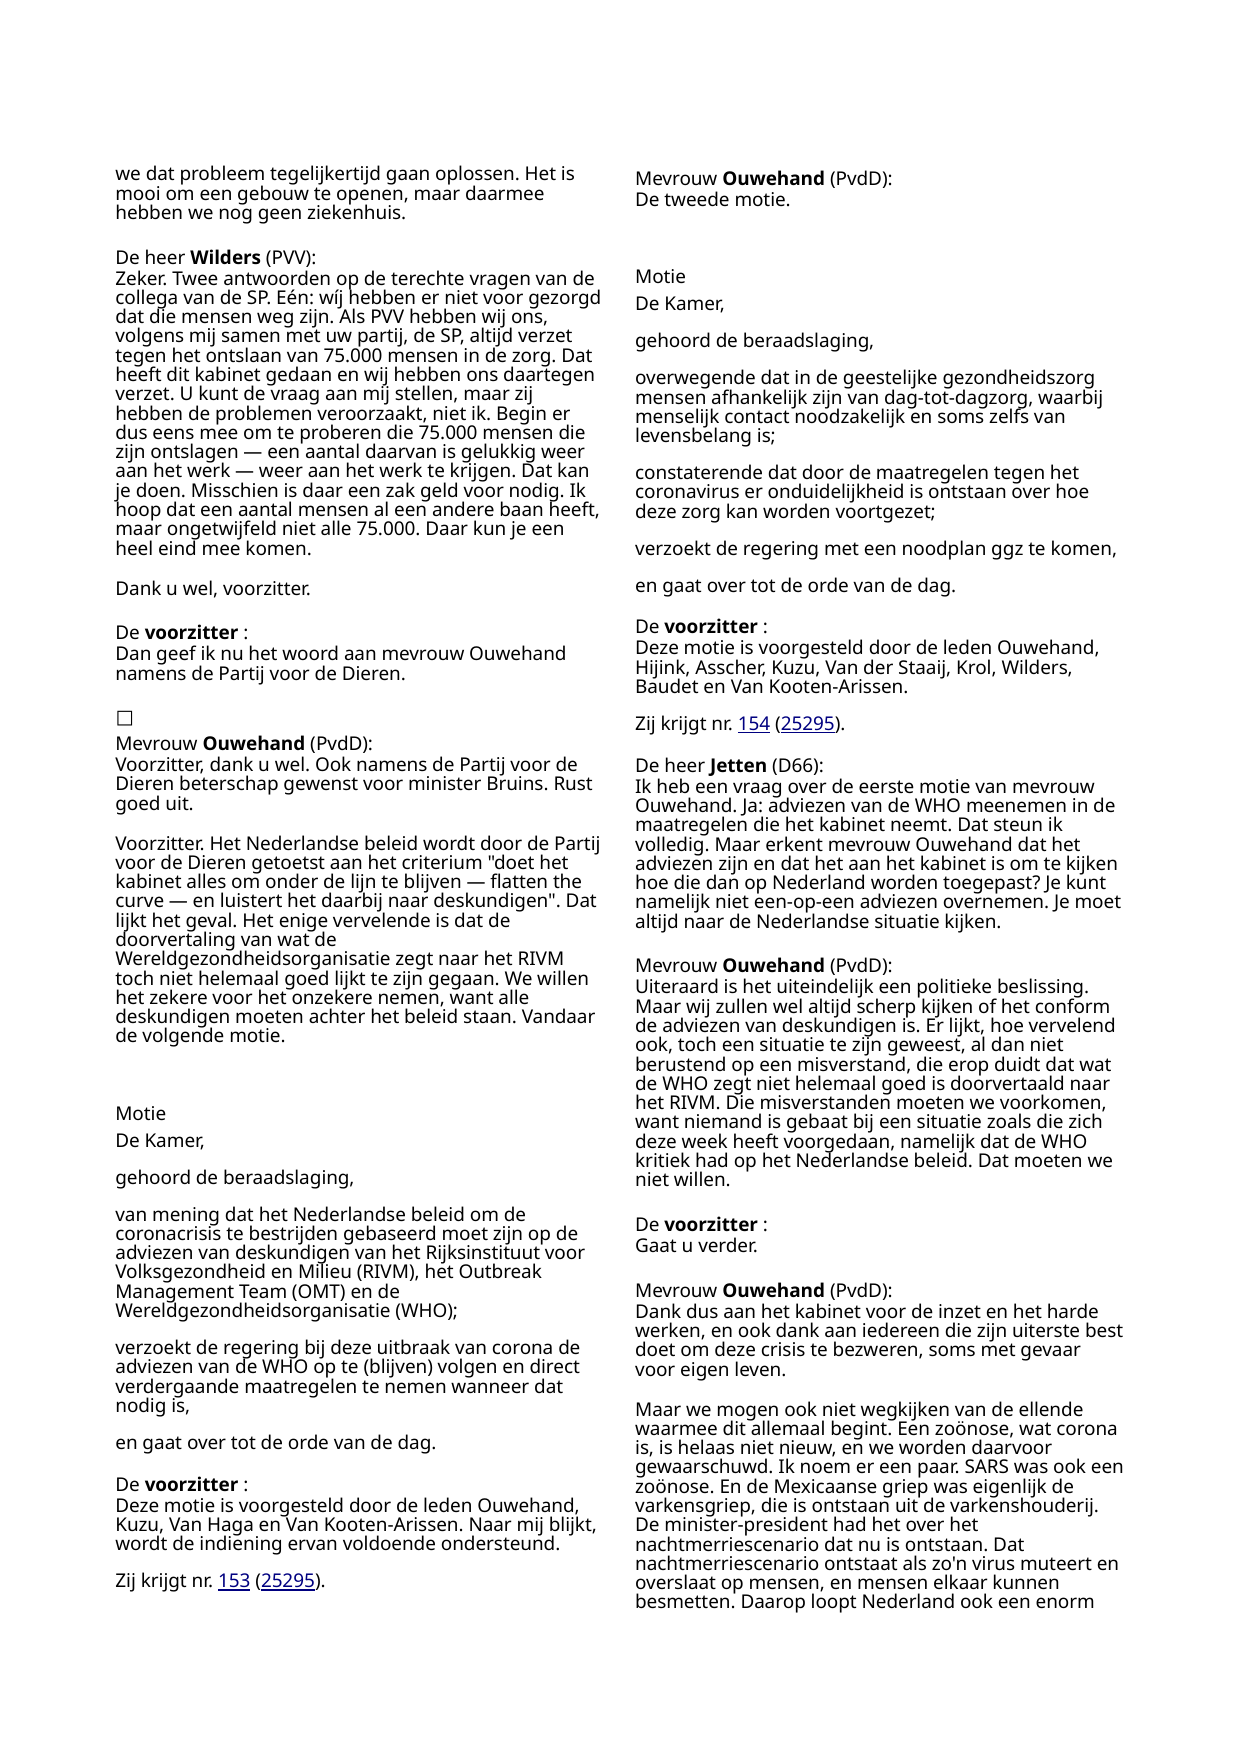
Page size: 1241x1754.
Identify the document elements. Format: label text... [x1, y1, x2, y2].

text Mevrouw Ouwehand (PvdD): [115, 730, 605, 756]
text Motie [115, 1100, 605, 1126]
text verzoekt de regering bij deze uitbraak van corona de adviezen van de WHO op te (blijven) volgen en direct verdergaande maatregelen te nemen wanneer dat nodig is, [115, 1339, 605, 1416]
text De Kamer, [635, 295, 1125, 315]
text en gaat over tot de orde van de dag. [635, 577, 1125, 596]
text Mevrouw Ouwehand (PvdD): [635, 1277, 1125, 1303]
text Mevrouw Ouwehand (PvdD): [635, 165, 1125, 191]
text Zij krijgt nr. 153 (25295). [115, 1572, 605, 1591]
text Zij krijgt nr. 154 (25295). [635, 715, 1125, 734]
text overwegende dat in de geestelijke gezondheidszorg mensen afhankelijk zijn van dag-tot-dagzorg, waarbij menselijk contact noodzakelijk en soms zelfs van levensbelang is; [635, 369, 1125, 446]
text Mevrouw Ouwehand (PvdD): [635, 953, 1125, 978]
text De voorzitter : [635, 1211, 1125, 1237]
text Ik heb een vraag over de eerste motie van mevrouw Ouwehand. Ja: adviezen van de WHO meenemen in de maatregelen die het kabinet neemt. Dat steun ik volledig. Maar erkent mevrouw Ouwehand dat het adviezen zijn en dat het aan het kabinet is om te kijken hoe die dan op Nederland worden toegepast? Je kunt namelijk niet een-op-een adviezen overnemen. Je moet altijd naar de Nederlandse situatie kijken. [635, 778, 1125, 932]
text Voorzitter. Het Nederlandse beleid wordt door de Partij voor de Dieren getoetst aan het criterium "doet het kabinet alles om onder de lijn te blijven — flatten the curve — en luistert het daarbij naar deskundigen". Dat lijkt het geval. Het enige vervelende is dat de doorvertaling van wat de Wereldgezondheidsorganisatie zegt naar het RIVM toch niet helemaal goed lijkt te zijn gegaan. We willen het zekere voor het onzekere nemen, want alle deskundigen moeten achter het beleid staan. Vandaar de volgende motie. [115, 835, 605, 1047]
text Dank u wel, voorzitter. [115, 579, 605, 599]
text Dank dus aan het kabinet voor de inzet en het harde werken, en ook dank aan iedereen die zijn uiterste best doet om deze crisis te bezweren, soms met gevaar voor eigen leven. [635, 1303, 1125, 1380]
text Deze motie is voorgesteld door de leden Ouwehand, Kuzu, Van Haga en Van Kooten-Arissen. Naar mij blijkt, wordt de indiening ervan voldoende ondersteund. [115, 1497, 605, 1554]
text Deze motie is voorgesteld door de leden Ouwehand, Hijink, Asscher, Kuzu, Van der Staaij, Krol, Wilders, Baudet en Van Kooten-Arissen. [635, 639, 1125, 697]
text Maar we mogen ook niet wegkijken van de ellende waarmee dit allemaal begint. Een zoönose, wat corona is, is helaas niet nieuw, en we worden daarvoor gewaarschuwd. Ik noem er een paar. SARS was ook een zoönose. En de Mexicaanse griep was eigenlijk de varkensgriep, die is ontstaan uit de varkenshouderij. De minister-president had het over het nachtmerriescenario dat nu is ontstaan. Dat nachtmerriescenario ontstaat als zo'n virus muteert en overslaat op mensen, en mensen elkaar kunnen besmetten. Daarop loopt Nederland ook een enorm [635, 1401, 1125, 1613]
text De heer Jetten (D66): [635, 752, 1125, 778]
text De Kamer, [115, 1132, 605, 1151]
text van mening dat het Nederlandse beleid om de coronacrisis te bestrijden gebaseerd moet zijn op de adviezen van deskundigen van het Rijksinstituut voor Volksgezondheid en Milieu (RIVM), het Outbreak Management Team (OMT) en de Wereldgezondheidsorganisatie (WHO); [115, 1206, 605, 1321]
text De voorzitter : [635, 614, 1125, 639]
text Motie [635, 264, 1125, 289]
text we dat probleem tegelijkertijd gaan oplossen. Het is mooi om een gebouw te openen, maar daarmee hebben we nog geen ziekenhuis. [115, 165, 605, 223]
text Gaat u verder. [635, 1237, 1125, 1256]
text De tweede motie. [635, 191, 1125, 210]
text Dan geef ik nu het woord aan mevrouw Ouwehand namens de Partij voor de Dieren. [115, 645, 605, 684]
text Voorzitter, dank u wel. Ook namens de Partij voor de Dieren beterschap gewenst voor minister Bruins. Rust goed uit. [115, 756, 605, 814]
text ⬜ [115, 705, 605, 730]
text verzoekt de regering met een noodplan ggz te komen, [635, 540, 1125, 559]
text Zeker. Twee antwoorden op de terechte vragen van de collega van de SP. Eén: wíj hebben er niet voor gezorgd dat die mensen weg zijn. Als PVV hebben wij ons, volgens mij samen met uw partij, de SP, altijd verzet tegen het ontslaan van 75.000 mensen in de zorg. Dat heeft dit kabinet gedaan en wij hebben ons daartegen verzet. U kunt de vraag aan mij stellen, maar zij hebben de problemen veroorzaakt, niet ik. Begin er dus eens mee om te proberen die 75.000 mensen die zijn ontslagen — een aantal daarvan is gelukkig weer aan het werk — weer aan het werk te krijgen. Dat kan je doen. Misschien is daar een zak geld voor nodig. Ik hoop dat een aantal mensen al een andere baan heeft, maar ongetwijfeld niet alle 75.000. Daar kun je een heel eind mee komen. [115, 270, 605, 559]
text constaterende dat door de maatregelen tegen het coronavirus er onduidelijkheid is ontstaan over hoe deze zorg kan worden voortgezet; [635, 464, 1125, 522]
text De voorzitter : [115, 1471, 605, 1497]
text gehoord de beraadslaging, [115, 1169, 605, 1188]
text gehoord de beraadslaging, [635, 332, 1125, 352]
text De heer Wilders (PVV): [115, 244, 605, 270]
text Uiteraard is het uiteindelijk een politieke beslissing. Maar wij zullen wel altijd scherp kijken of het conform de adviezen van deskundigen is. Er lijkt, hoe vervelend ook, toch een situatie te zijn geweest, al dan niet berustend op een misverstand, die erop duidt dat wat de WHO zegt niet helemaal goed is doorvertaald naar het RIVM. Die misverstanden moeten we voorkomen, want niemand is gebaat bij een situatie zoals die zich deze week heeft voorgedaan, namelijk dat de WHO kritiek had op het Nederlandse beleid. Dat moeten we niet willen. [635, 978, 1125, 1190]
text De voorzitter : [115, 619, 605, 645]
text en gaat over tot de orde van de dag. [115, 1434, 605, 1453]
